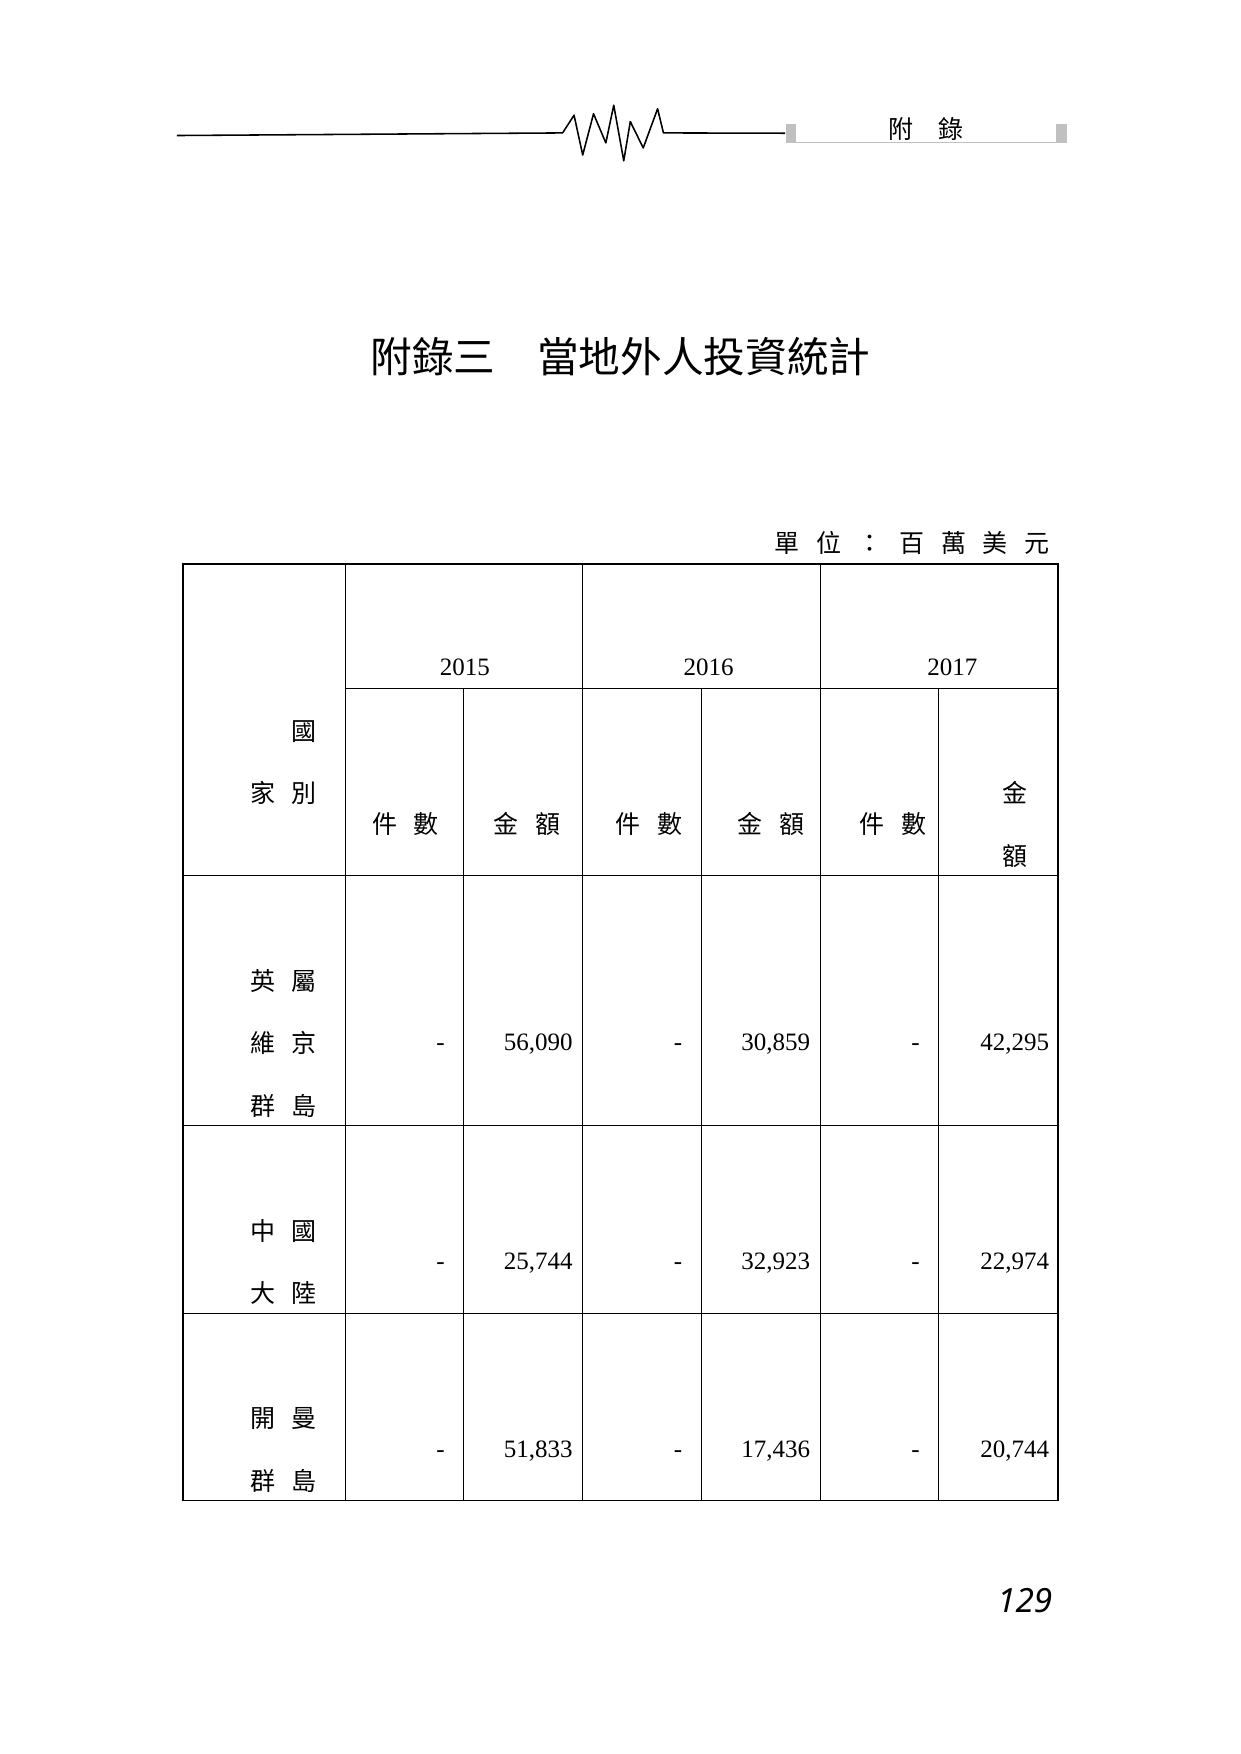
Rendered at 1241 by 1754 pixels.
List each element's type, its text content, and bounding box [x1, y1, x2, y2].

text 單位：百萬美元 [183, 500, 1058, 563]
table_cell - [821, 876, 938, 1125]
table_cell 金額 [702, 689, 820, 875]
table_cell 32,923 [702, 1126, 820, 1313]
table_header 國家別 [184, 565, 345, 875]
table_header 2017 [821, 565, 1057, 688]
table_cell - [583, 1314, 701, 1500]
table_cell - [821, 1126, 938, 1313]
table_cell - [583, 876, 701, 1125]
table_cell 42,295 [939, 876, 1057, 1125]
text 附錄三 當地外人投資統計 [183, 313, 1058, 375]
table_cell - [346, 876, 463, 1125]
table_header 2015 [346, 565, 582, 688]
table_cell - [346, 1126, 463, 1313]
table_cell 22,974 [939, 1126, 1057, 1313]
table_cell 金額 [939, 689, 1057, 875]
table_cell 25,744 [464, 1126, 582, 1313]
table_cell 英屬維京群島 [184, 876, 345, 1125]
table_cell - [346, 1314, 463, 1500]
table_cell 56,090 [464, 876, 582, 1125]
table_cell 中國大陸 [184, 1126, 345, 1313]
table_cell 件數 [821, 689, 938, 875]
table_cell 51,833 [464, 1314, 582, 1500]
table_cell 金額 [464, 689, 582, 875]
table_cell - [821, 1314, 938, 1500]
table_header 2016 [583, 565, 820, 688]
table_cell 件數 [346, 689, 463, 875]
table_cell 20,744 [939, 1314, 1057, 1500]
table_cell 件數 [583, 689, 701, 875]
table_cell - [583, 1126, 701, 1313]
table_cell 開曼群島 [184, 1314, 345, 1500]
table_cell 30,859 [702, 876, 820, 1125]
table_cell 17,436 [702, 1314, 820, 1500]
